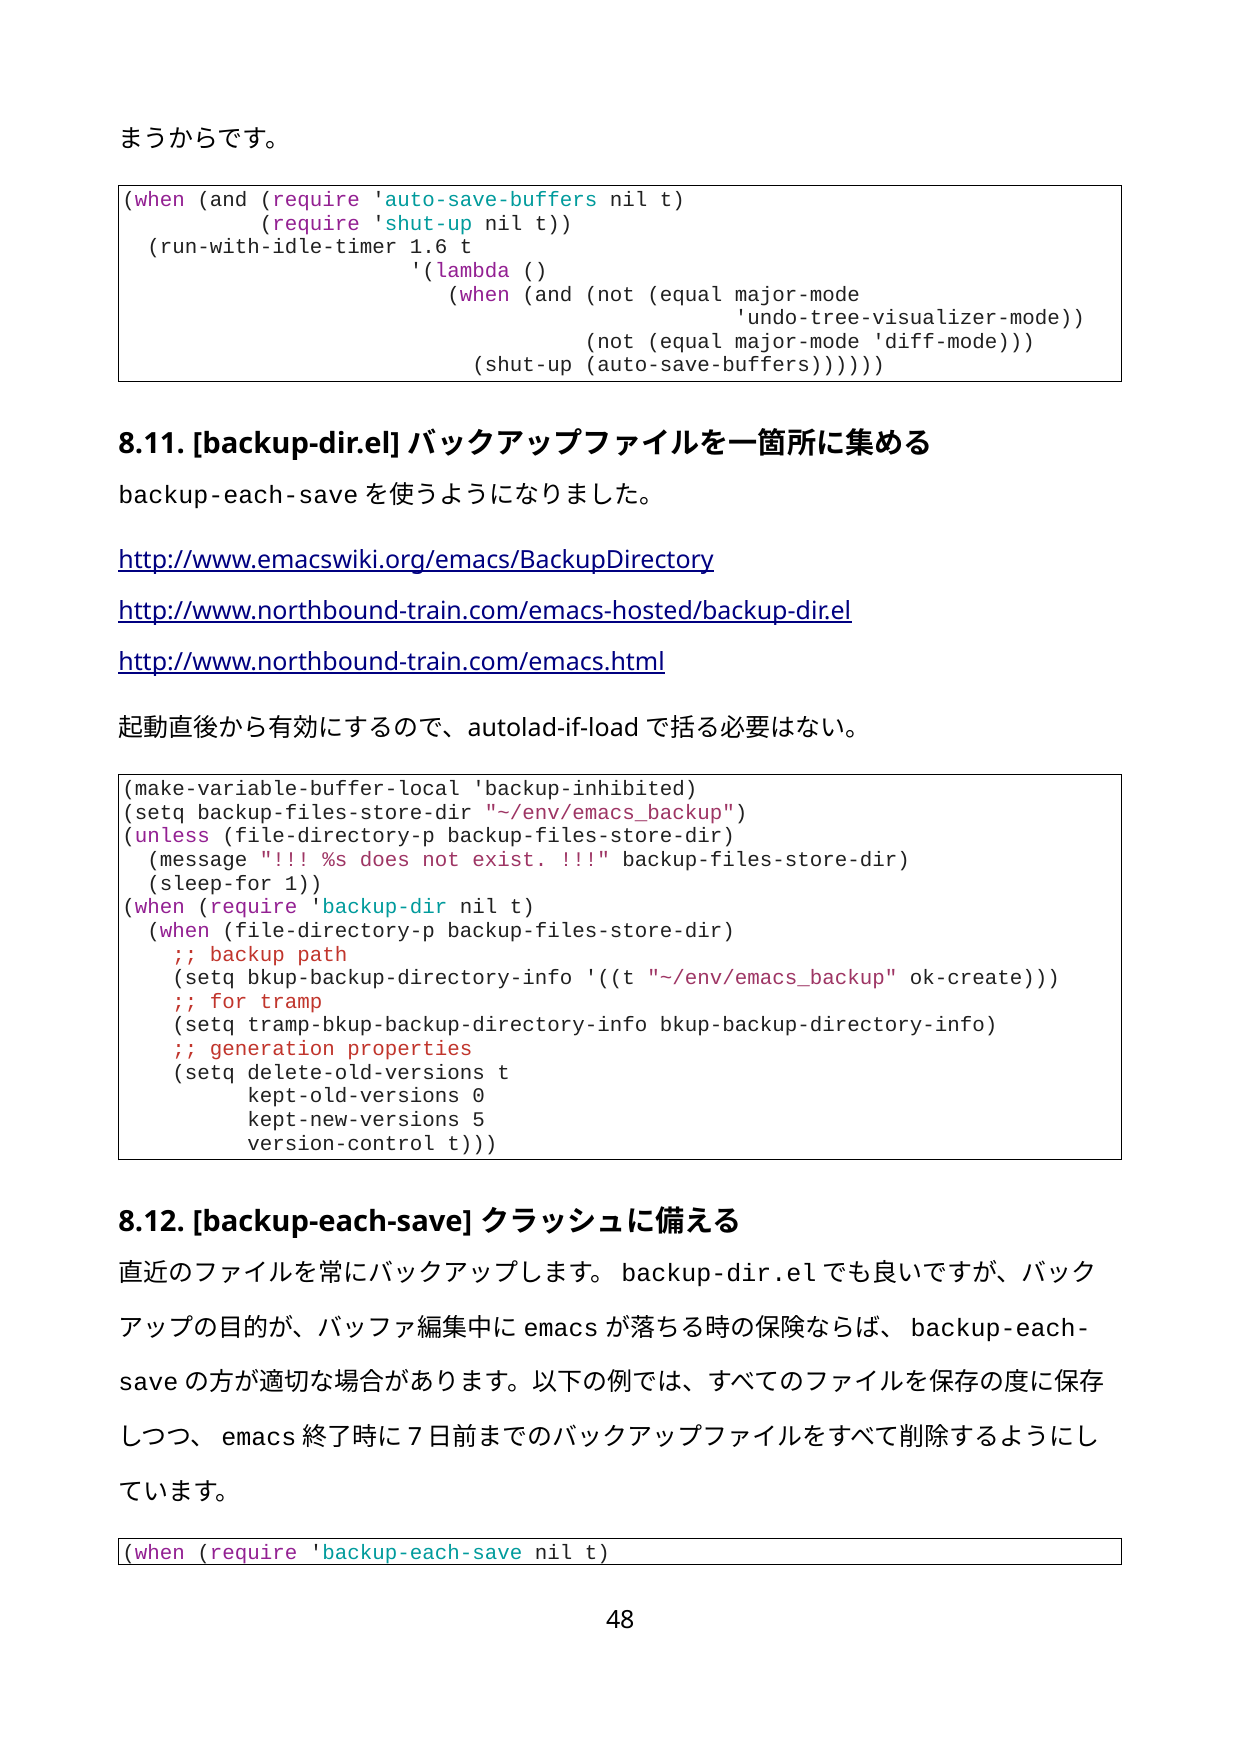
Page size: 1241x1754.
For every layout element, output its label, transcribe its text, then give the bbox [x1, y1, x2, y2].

text ;; for tramp [119, 987, 1121, 1011]
text (run-with-idle-timer 1.6 t [119, 232, 1121, 256]
text 直近のファイルを常にバックアップします。 backup-dir.el でも良いですが、バックアップの目的が、バッファ編集中に emacs が落ちる時の保険ならば、 backup-each-save の方が適切な場合があります。以下の例では、すべてのファイルを保存の度に保存しつつ、 emacs 終了時に7日前までのバックアップファイルをすべて削除するようにしています。 [118, 1253, 1122, 1507]
text ;; generation properties [119, 1034, 1121, 1058]
subtitle [backup-dir.el] バックアップファイルを一箇所に集める [118, 419, 1122, 462]
text (make-variable-buffer-local 'backup-inhibited) [119, 775, 1121, 798]
text (setq bkup-backup-directory-info '((t "~/env/emacs_backup" ok-create))) [119, 963, 1121, 987]
text (when (require 'backup-each-save nil t) [119, 1539, 1121, 1564]
text (setq delete-old-versions t [119, 1058, 1121, 1081]
text http://www.emacswiki.org/emacs/BackupDirectory http://www.northbound-train.com/emacs-hosted/backup-dir.el http://www.northbound-train.com/emacs.html [118, 542, 1122, 678]
text '(lambda () [119, 256, 1121, 279]
text (when (file-directory-p backup-files-store-dir) [119, 916, 1121, 939]
text まうからです。 [118, 118, 1122, 154]
text (not (equal major-mode 'diff-mode))) [119, 327, 1121, 351]
text (unless (file-directory-p backup-files-store-dir) [119, 821, 1121, 845]
text (sleep-for 1)) [119, 869, 1121, 892]
text ;; backup path [119, 939, 1121, 963]
text kept-old-versions 0 [119, 1081, 1121, 1105]
text (shut-up (auto-save-buffers)))))) [119, 351, 1121, 381]
text (when (require 'backup-dir nil t) [119, 892, 1121, 916]
text 起動直後から有効にするので、autolad-if-load で括る必要はない。 [118, 707, 1122, 743]
subtitle [backup-each-save] クラッシュに備える [118, 1198, 1122, 1240]
text version-control t))) [119, 1129, 1121, 1159]
text (setq tramp-bkup-backup-directory-info bkup-backup-directory-info) [119, 1011, 1121, 1034]
text (require 'shut-up nil t)) [119, 209, 1121, 232]
text (message "!!! %s does not exist. !!!" backup-files-store-dir) [119, 845, 1121, 869]
text (when (and (not (equal major-mode [119, 279, 1121, 303]
text (setq backup-files-store-dir "~/env/emacs_backup") [119, 798, 1121, 821]
text 'undo-tree-visualizer-mode)) [119, 303, 1121, 327]
text backup-each-save を使うようになりました。 [118, 474, 1122, 511]
text (when (and (require 'auto-save-buffers nil t) [119, 186, 1121, 209]
text kept-new-versions 5 [119, 1105, 1121, 1129]
